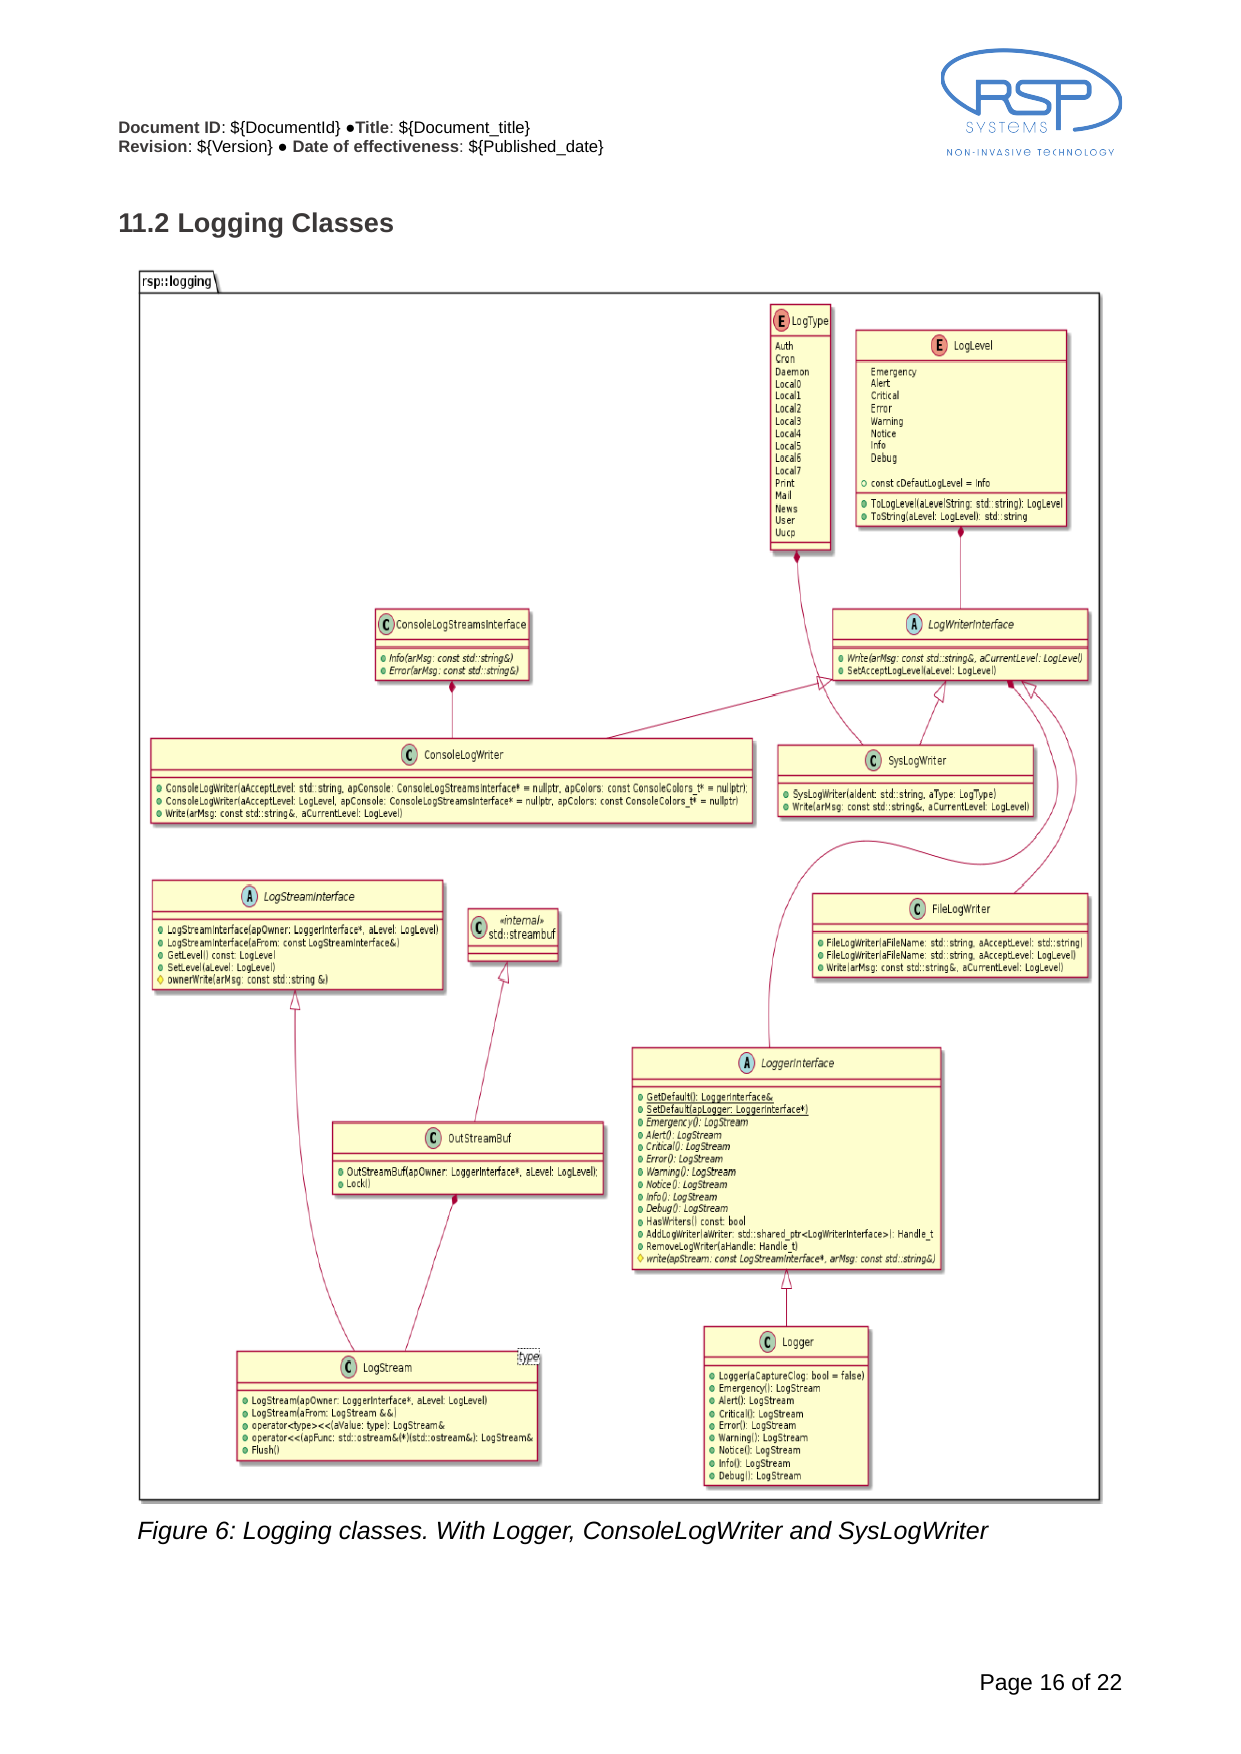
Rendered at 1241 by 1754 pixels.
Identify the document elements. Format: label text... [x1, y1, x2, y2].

text Figure 6: Logging classes. With Logger, ConsoleLogWriter and SysLogWriter [137, 1504, 1103, 1545]
subtitle Logging Classes [118, 207, 1122, 238]
picture [941, 48, 1123, 156]
picture [137, 267, 1104, 1504]
